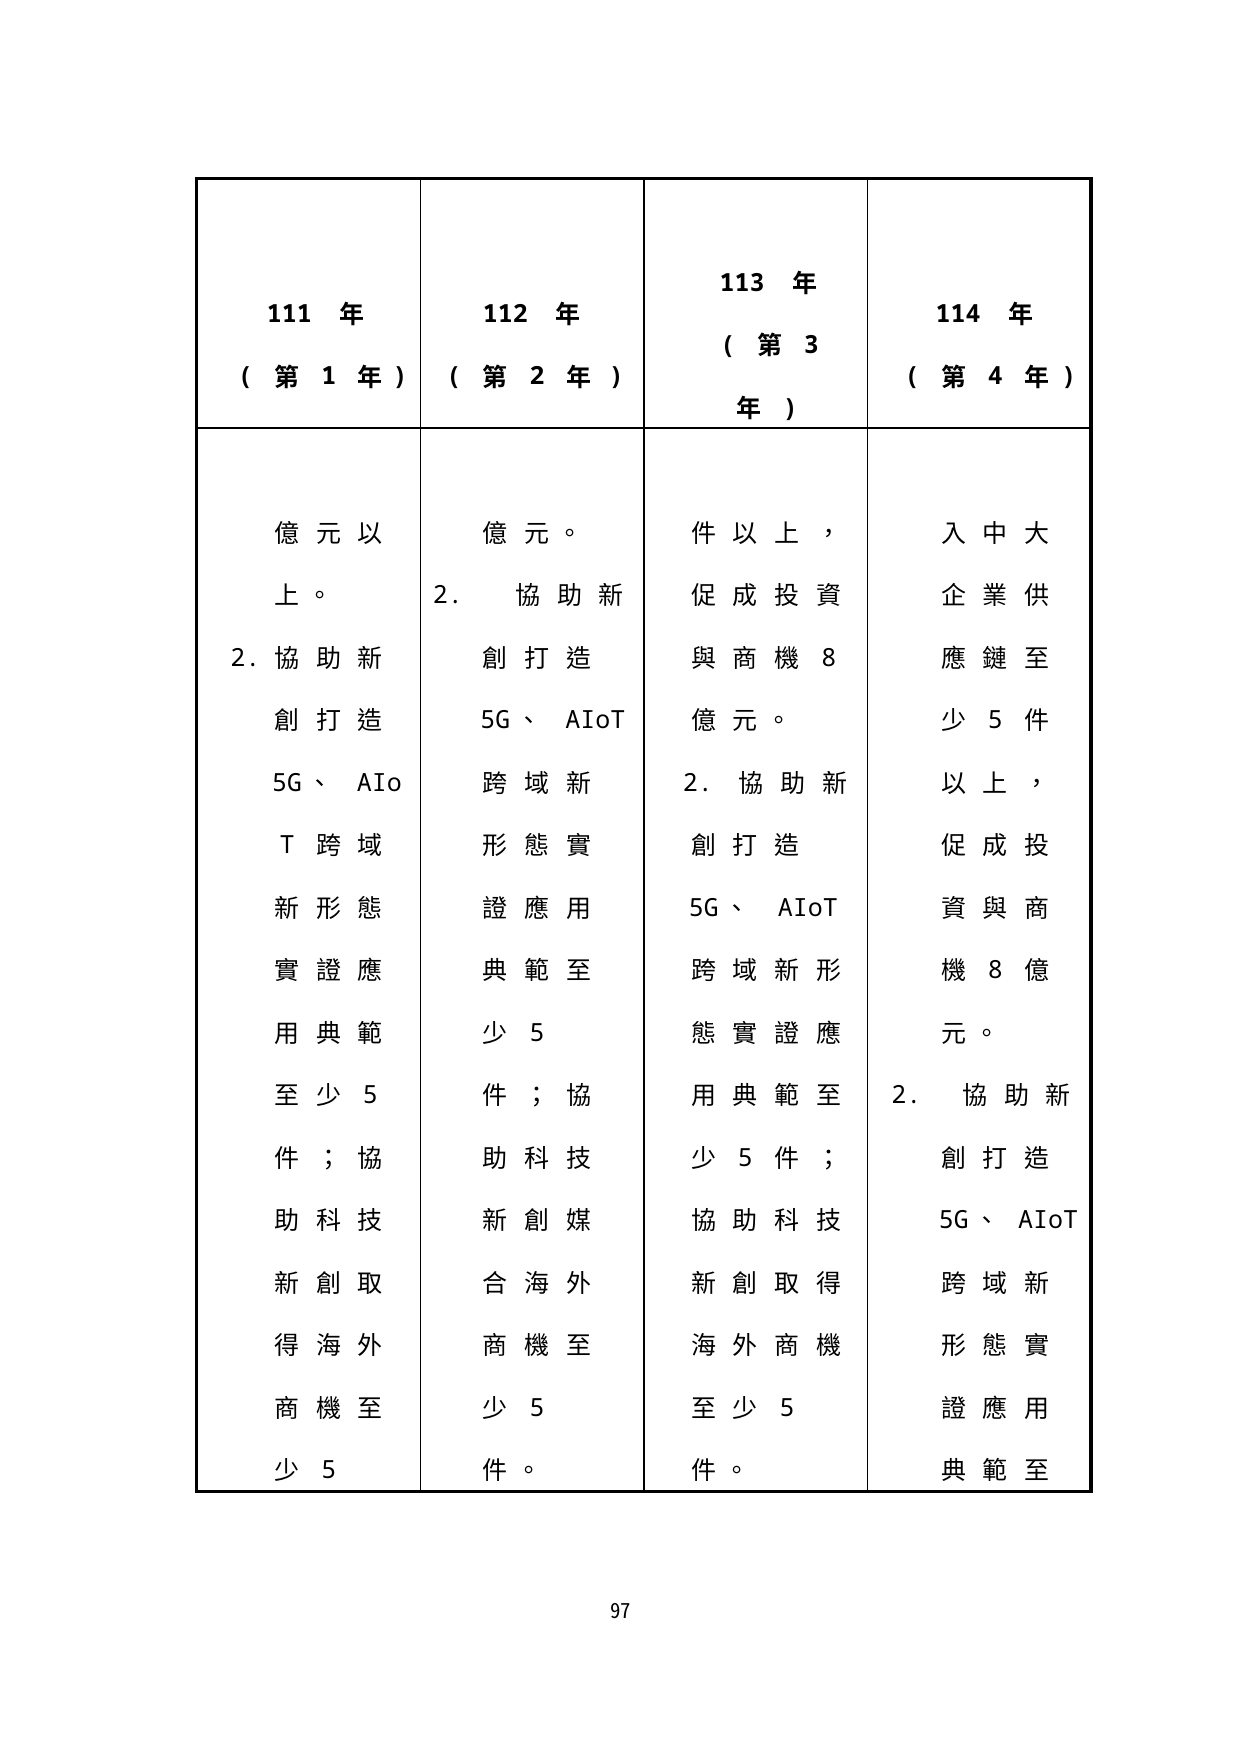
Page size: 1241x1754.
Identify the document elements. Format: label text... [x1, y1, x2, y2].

table_header 112年(第2年) [421, 180, 643, 427]
table_cell 件以上，促成投資與商機8億元。 2. 協助新創打造5G、AIoT跨域新形態實證應用典範至少5件；協助科技新創取得海外商機至少5件。 [645, 429, 867, 1490]
table_header 113年(第3年) [645, 180, 867, 427]
table_header 114年(第4年) [868, 180, 1089, 427]
table_cell 入中大企業供應鏈至少5件以上，促成投資與商機8億元。 2. 協助新創打造5G、AIoT跨域新形態實證應用典範至 [868, 429, 1089, 1490]
table_cell 億元。 2. 協助新創打造5G、AIoT跨域新形態實證應用典範至少5件；協助科技新創媒合海外商機至少5件。 [421, 429, 643, 1490]
table_cell 億元以上。 2.協助新創打造5G、AIoT跨域新形態實證應用典範至少5件；協助科技新創取得海外商機至少5 [198, 429, 420, 1490]
table_header 111年(第1年) [198, 180, 420, 427]
